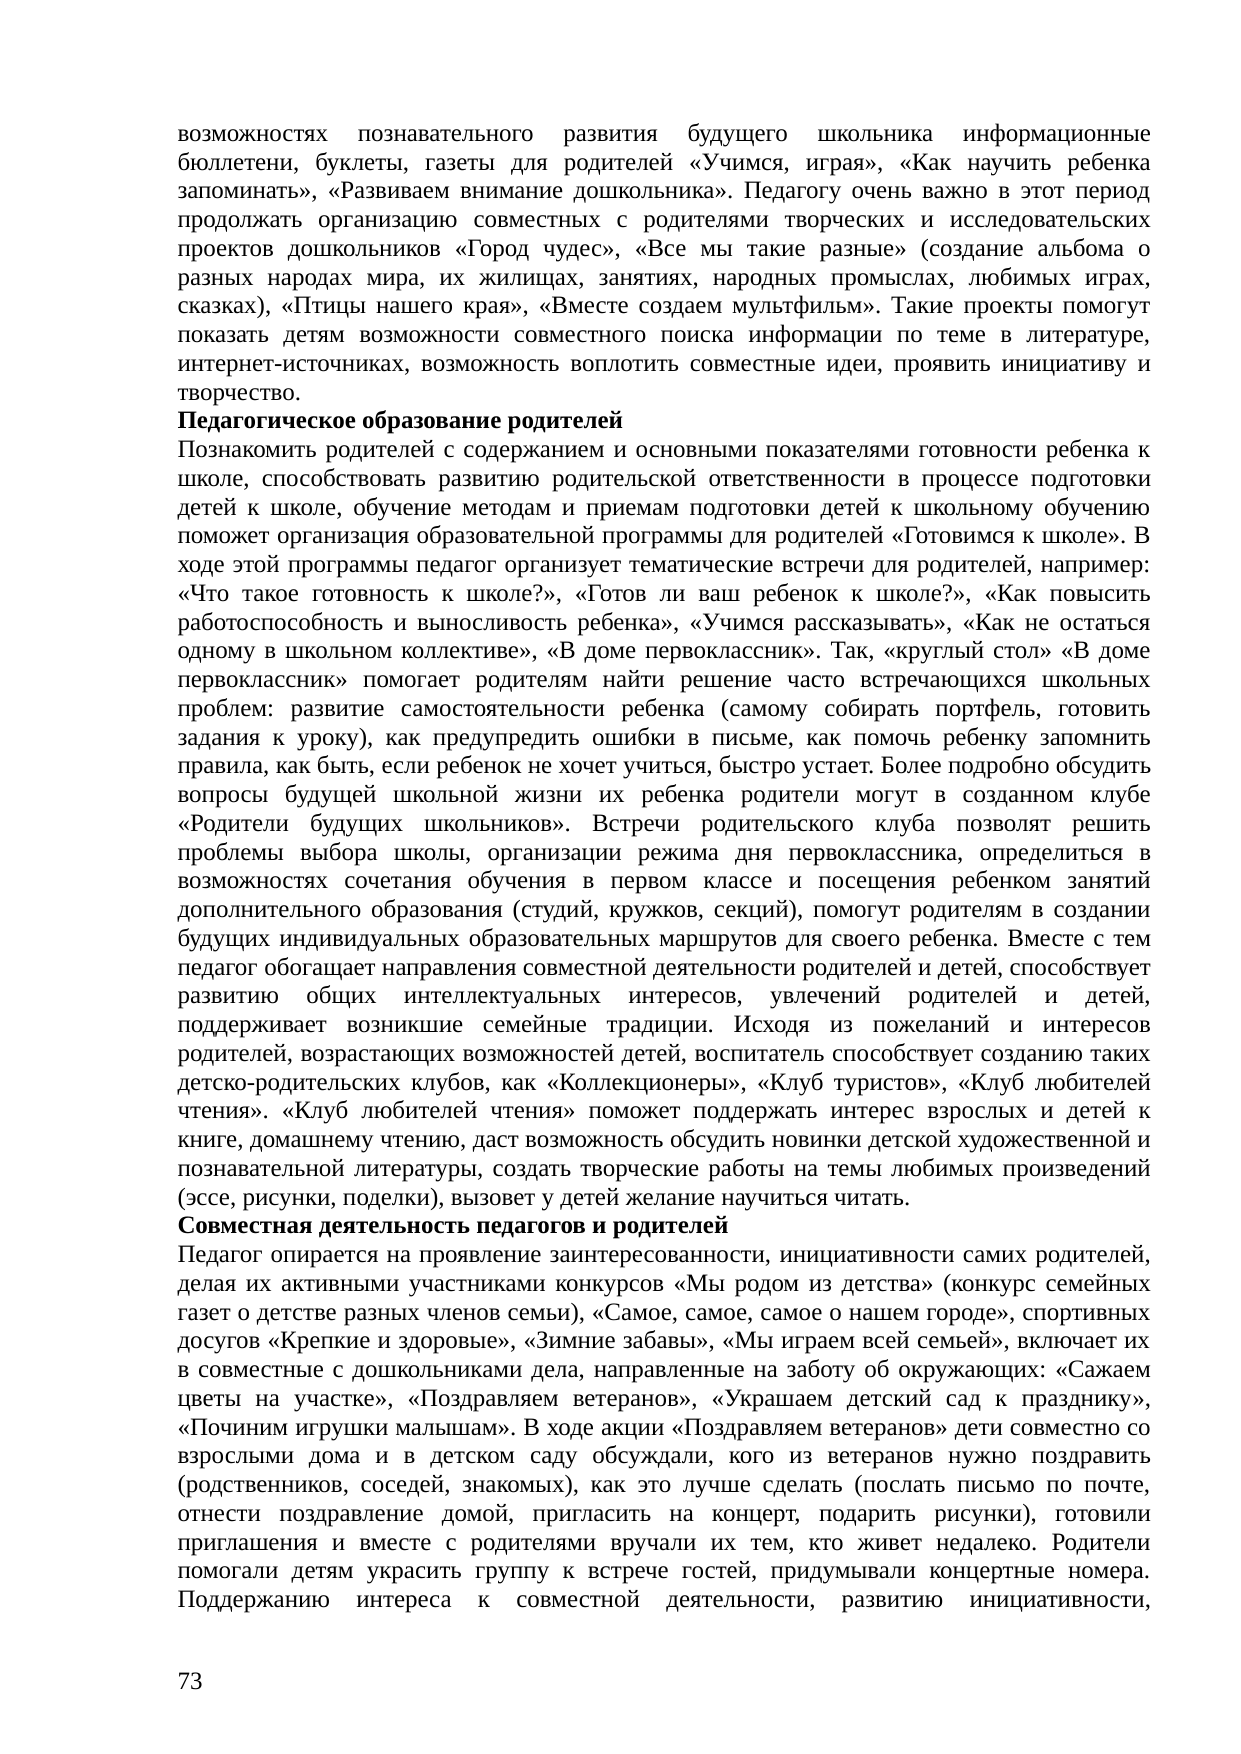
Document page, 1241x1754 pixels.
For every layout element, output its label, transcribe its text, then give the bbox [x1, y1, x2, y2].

text Познакомить родителей с содержанием и основными показателями готовности ребенка к школе, способствовать развитию родительской ответственности в процессе подготовки детей к школе, обучение методам и приемам подготовки детей к школьному обучению поможет организация образовательной программы для родителей «Готовимся к школе». В ходе этой программы педагог организует тематические встречи для родителей, например: «Что такое готовность к школе?», «Готов ли ваш ребенок к школе?», «Как повысить работоспособность и выносливость ребенка», «Учимся рассказывать», «Как не остаться одному в школьном коллективе», «В доме первоклассник». Так, «круглый стол» «В доме первоклассник» помогает родителям найти решение часто встречающихся школьных проблем: развитие самостоятельности ребенка (самому собирать портфель, готовить задания к уроку), как предупредить ошибки в письме, как помочь ребенку запомнить правила, как быть, если ребенок не хочет учиться, быстро устает. Более подробно обсудить вопросы будущей школьной жизни их ребенка родители могут в созданном клубе «Родители будущих школьников». Встречи родительского клуба позволят решить проблемы выбора школы, организации режима дня первоклассника, определиться в возможностях сочетания обучения в первом классе и посещения ребенком занятий дополнительного образования (студий, кружков, секций), помогут родителям в создании будущих индивидуальных образовательных маршрутов для своего ребенка. Вместе с тем педагог обогащает направления совместной деятельности родителей и детей, способствует развитию общих интеллектуальных интересов, увлечений родителей и детей, поддерживает возникшие семейные традиции. Исходя из пожеланий и интересов родителей, возрастающих возможностей детей, воспитатель способствует созданию таких детско-родительских клубов, как «Коллекционеры», «Клуб туристов», «Клуб любителей чтения». «Клуб любителей чтения» поможет поддержать интерес взрослых и детей к книге, домашнему чтению, даст возможность обсудить новинки детской художественной и познавательной литературы, создать творческие работы на темы любимых произведений (эссе, рисунки, поделки), вызовет у детей желание научиться читать. [177, 434, 1152, 1211]
text Педагог опирается на проявление заинтересованности, инициативности самих родителей, делая их активными участниками конкурсов «Мы родом из детства» (конкурс семейных газет о детстве разных членов семьи), «Самое, самое, самое о нашем городе», спортивных досугов «Крепкие и здоровые», «Зимние забавы», «Мы играем всей семьей», включает их в совместные с дошкольниками дела, направленные на заботу об окружающих: «Сажаем цветы на участке», «Поздравляем ветеранов», «Украшаем детский сад к празднику», «Починим игрушки малышам». В ходе акции «Поздравляем ветеранов» дети совместно со взрослыми дома и в детском саду обсуждали, кого из ветеранов нужно поздравить (родственников, соседей, знакомых), как это лучше сделать (послать письмо по почте, отнести поздравление домой, пригласить на концерт, подарить рисунки), готовили приглашения и вместе с родителями вручали их тем, кто живет недалеко. Родители помогали детям украсить группу к встрече гостей, придумывали концертные номера. Поддержанию интереса к совместной деятельности, развитию инициативности, [177, 1239, 1152, 1613]
text Педагогическое образование родителей [177, 406, 1152, 434]
text возможностях познавательного развития будущего школьника информационные бюллетени, буклеты, газеты для родителей «Учимся, играя», «Как научить ребенка запоминать», «Развиваем внимание дошкольника». Педагогу очень важно в этот период продолжать организацию совместных с родителями творческих и исследовательских проектов дошкольников «Город чудес», «Все мы такие разные» (создание альбома о разных народах мира, их жилищах, занятиях, народных промыслах, любимых играх, сказках), «Птицы нашего края», «Вместе создаем мультфильм». Такие проекты помогут показать детям возможности совместного поиска информации по теме в литературе, интернет-источниках, возможность воплотить совместные идеи, проявить инициативу и творчество. [177, 118, 1152, 406]
text Совместная деятельность педагогов и родителей [177, 1211, 1152, 1239]
